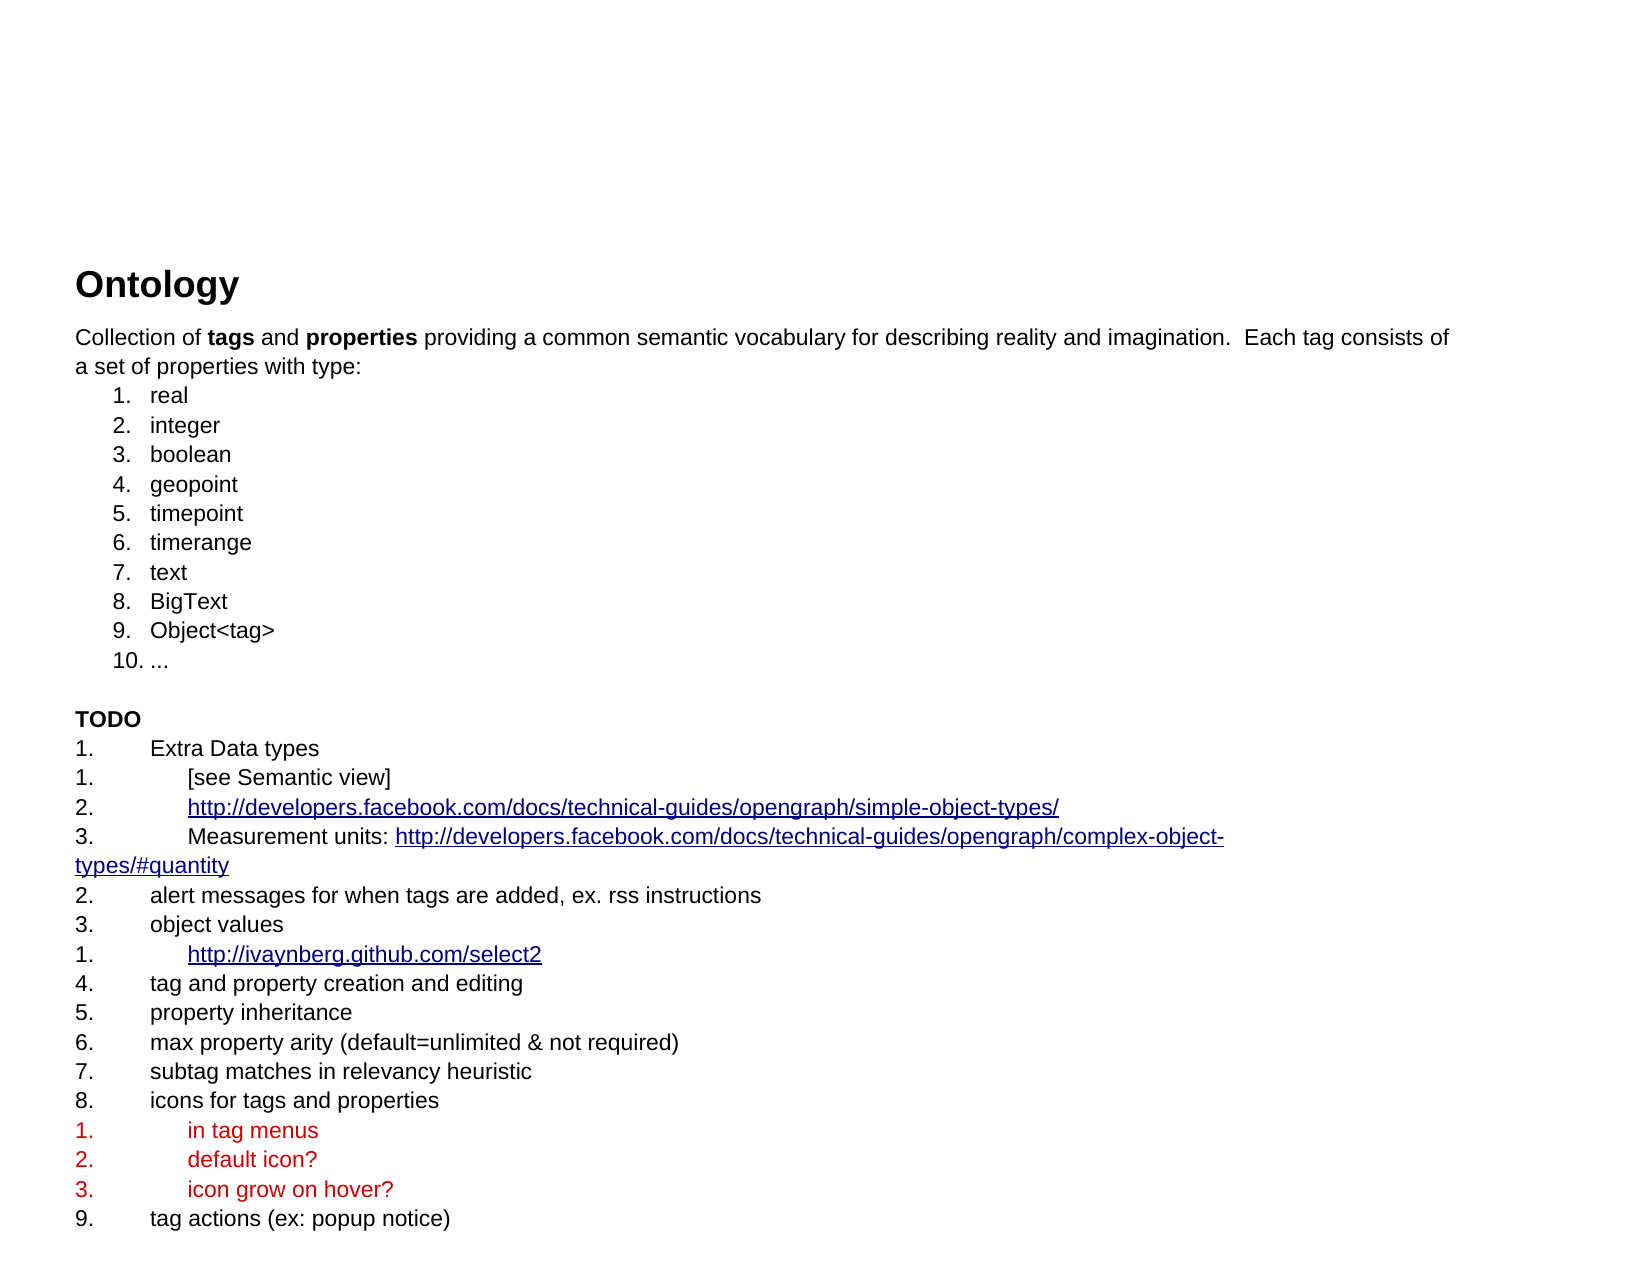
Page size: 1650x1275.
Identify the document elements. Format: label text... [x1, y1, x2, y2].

list icons for tags and properties [75, 1088, 1312, 1114]
list tag and property creation and editing [75, 971, 1312, 996]
list ... [112, 647, 1462, 673]
list object values [75, 912, 1312, 937]
text Collection of tags and properties providing a common semantic vocabulary for describing reality and imagination. Each tag consists of a set of properties with type: [75, 324, 1462, 379]
list text [112, 559, 1462, 585]
list alert messages for when tags are added, ex. rss instructions [75, 882, 1312, 908]
list timerange [112, 530, 1462, 556]
list boolean [112, 442, 1462, 467]
list in tag menus [75, 1117, 1312, 1143]
list property inheritance [75, 1000, 1312, 1026]
list max property arity (default=unlimited & not required) [75, 1029, 1312, 1055]
list icon grow on hover? [75, 1176, 1312, 1202]
list Extra Data types [75, 736, 1312, 761]
list integer [112, 412, 1462, 438]
list real [112, 383, 1462, 409]
list timepoint [112, 501, 1462, 526]
list [see Semantic view] [75, 765, 1312, 791]
text TODO [75, 706, 1462, 732]
list http://developers.facebook.com/docs/technical-guides/opengraph/simple-object-types/ [75, 794, 1312, 820]
subtitle Ontology [75, 264, 1312, 306]
list http://ivaynberg.github.com/select2 [75, 941, 1312, 967]
list subtag matches in relevancy heuristic [75, 1059, 1312, 1084]
list tag actions (ex: popup notice) [75, 1206, 1312, 1231]
list geopoint [112, 471, 1462, 497]
list Measurement units: http://developers.facebook.com/docs/technical-guides/opengraph/complex-object-types/#quantity [75, 824, 1312, 879]
list BigText [112, 589, 1462, 614]
list Object<tag> [112, 618, 1462, 644]
list default icon? [75, 1147, 1312, 1172]
